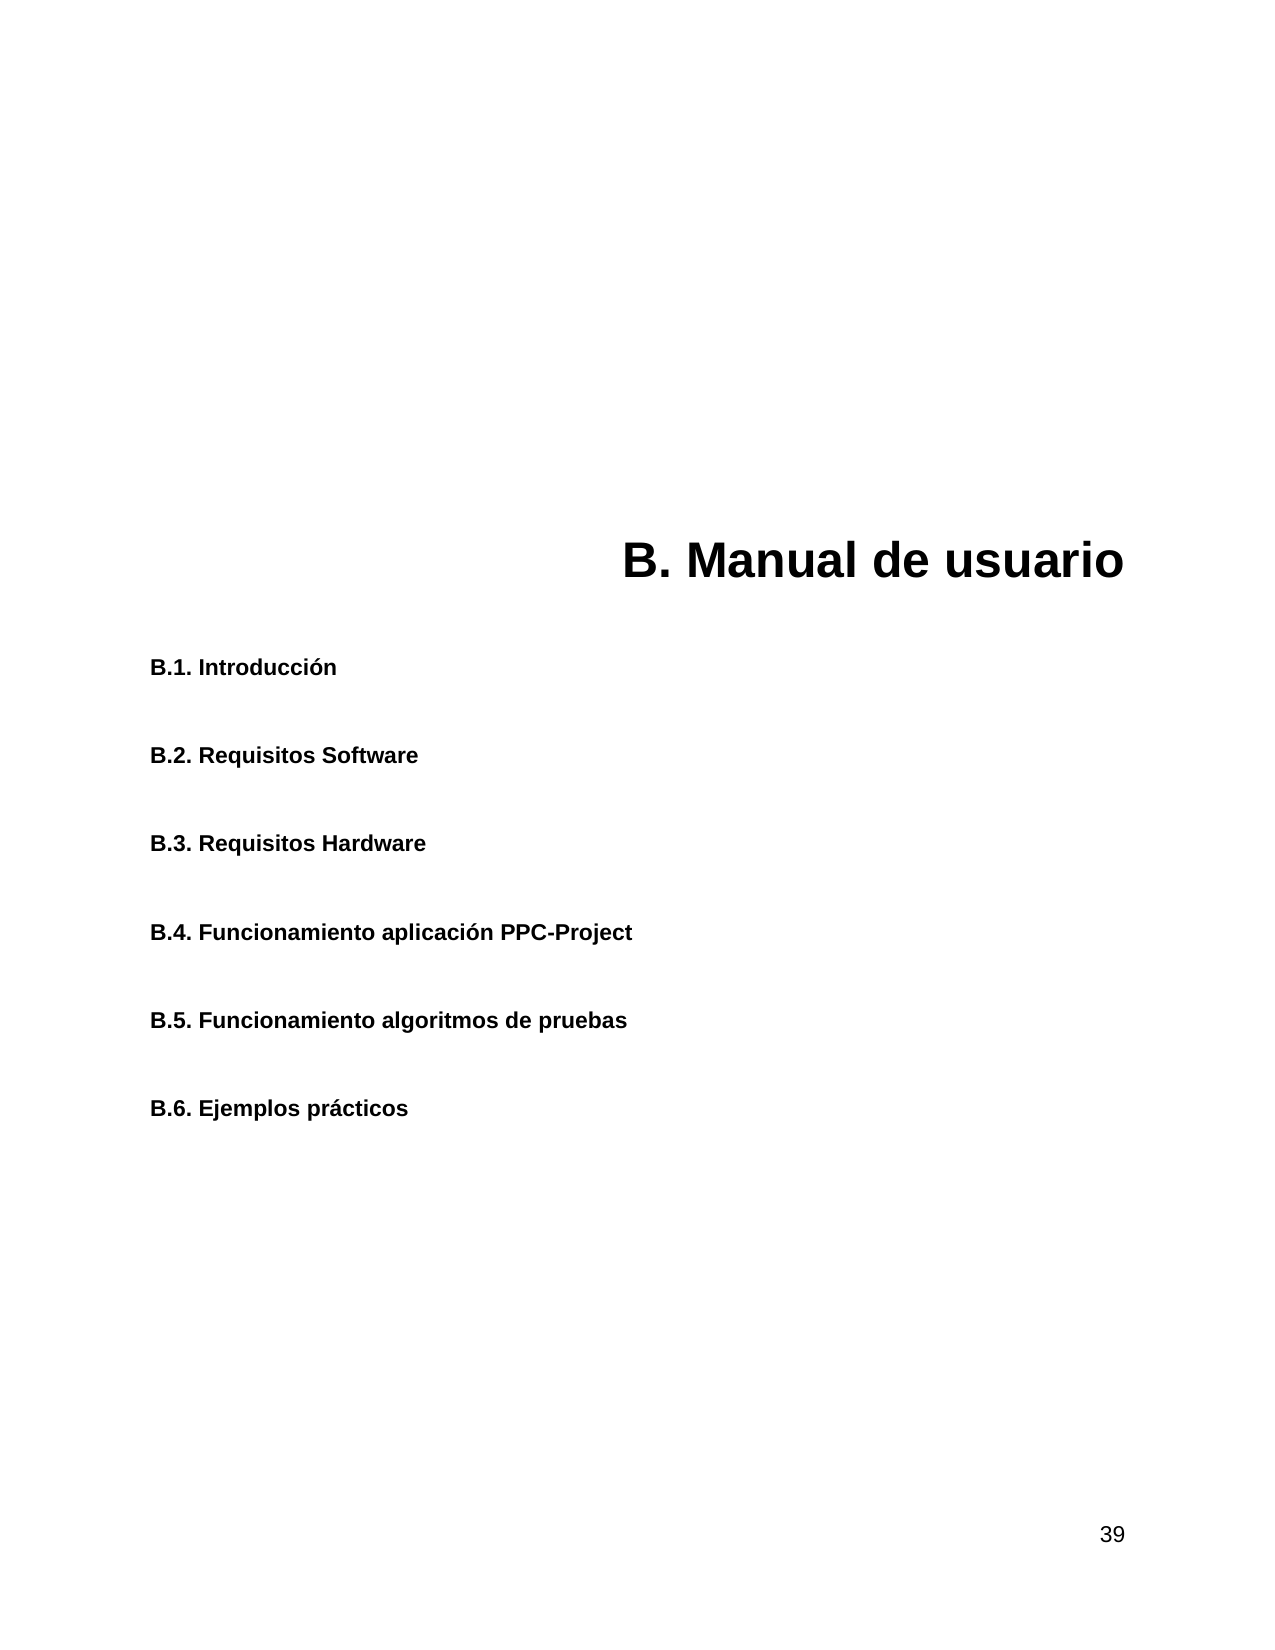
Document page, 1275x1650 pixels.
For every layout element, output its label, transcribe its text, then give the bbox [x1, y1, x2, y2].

text B. Manual de usuario [150, 532, 1125, 588]
text B.6. Ejemplos prácticos [150, 1095, 1125, 1121]
text B.4. Funcionamiento aplicación PPC-Project [150, 919, 1125, 945]
text B.2. Requisitos Software [150, 743, 1125, 768]
text B.1. Introducción [150, 655, 1125, 680]
text B.3. Requisitos Hardware [150, 831, 1125, 857]
text B.5. Funcionamiento algoritmos de pruebas [150, 1007, 1125, 1033]
